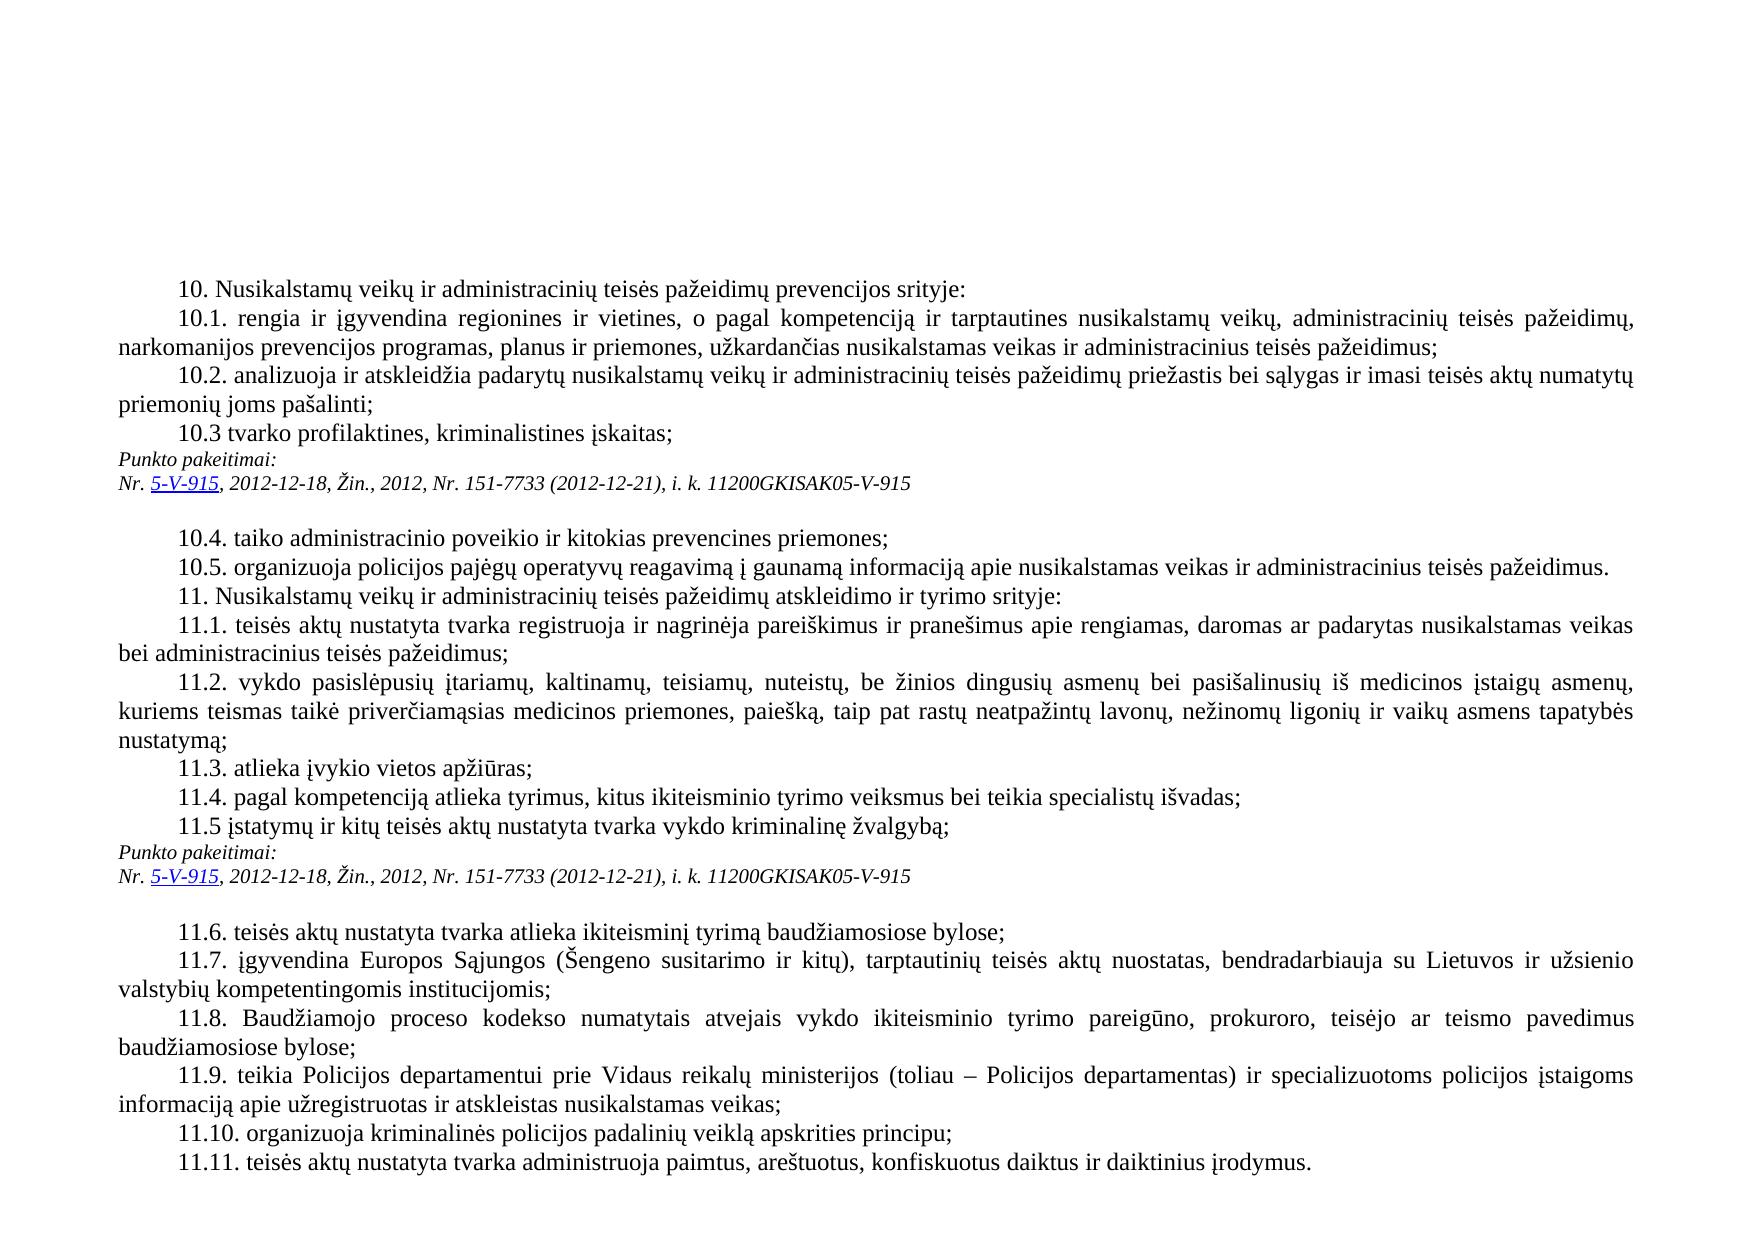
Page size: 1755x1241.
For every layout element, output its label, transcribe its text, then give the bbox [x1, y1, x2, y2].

text 11.10. organizuoja kriminalinės policijos padalinių veiklą apskrities principu; [118, 1118, 1636, 1147]
text 11.1. teisės aktų nustatyta tvarka registruoja ir nagrinėja pareiškimus ir pranešimus apie rengiamas, daromas ar padarytas nusikalstamas veikas bei administracinius teisės pažeidimus; [118, 610, 1636, 667]
text 11.3. atlieka įvykio vietos apžiūras; [118, 753, 1636, 782]
text 11.8. Baudžiamojo proceso kodekso numatytais atvejais vykdo ikiteisminio tyrimo pareigūno, prokuroro, teisėjo ar teismo pavedimus baudžiamosiose bylose; [118, 1003, 1636, 1060]
text 10. Nusikalstamų veikų ir administracinių teisės pažeidimų prevencijos srityje: [118, 274, 1636, 303]
text 11.2. vykdo pasislėpusių įtariamų, kaltinamų, teisiamų, nuteistų, be žinios dingusių asmenų bei pasišalinusių iš medicinos įstaigų asmenų, kuriems teismas taikė priverčiamąsias medicinos priemones, paiešką, taip pat rastų neatpažintų lavonų, nežinomų ligonių ir vaikų asmens tapatybės nustatymą; [118, 667, 1636, 753]
text 11.6. teisės aktų nustatyta tvarka atlieka ikiteisminį tyrimą baudžiamosiose bylose; [118, 917, 1636, 945]
text Punkto pakeitimai: [118, 840, 1636, 864]
text 11. Nusikalstamų veikų ir administracinių teisės pažeidimų atskleidimo ir tyrimo srityje: [118, 581, 1636, 610]
text 11.11. teisės aktų nustatyta tvarka administruoja paimtus, areštuotus, konfiskuotus daiktus ir daiktinius įrodymus. [118, 1147, 1636, 1175]
text 11.7. įgyvendina Europos Sąjungos (Šengeno susitarimo ir kitų), tarptautinių teisės aktų nuostatas, bendradarbiauja su Lietuvos ir užsienio valstybių kompetentingomis institucijomis; [118, 945, 1636, 1003]
text Punkto pakeitimai: [118, 447, 1636, 471]
text 10.3 tvarko profilaktines, kriminalistines įskaitas; [118, 418, 1636, 447]
text 11.4. pagal kompetenciją atlieka tyrimus, kitus ikiteisminio tyrimo veiksmus bei teikia specialistų išvadas; [118, 782, 1636, 811]
text 10.4. taiko administracinio poveikio ir kitokias prevencines priemones; [118, 523, 1636, 552]
text 10.5. organizuoja policijos pajėgų operatyvų reagavimą į gaunamą informaciją apie nusikalstamas veikas ir administracinius teisės pažeidimus. [118, 552, 1636, 581]
text Nr. 5-V-915, 2012-12-18, Žin., 2012, Nr. 151-7733 (2012-12-21), i. k. 11200GKISAK05-V-915 [118, 471, 1636, 495]
text 10.1. rengia ir įgyvendina regionines ir vietines, o pagal kompetenciją ir tarptautines nusikalstamų veikų, administracinių teisės pažeidimų, narkomanijos prevencijos programas, planus ir priemones, užkardančias nusikalstamas veikas ir administracinius teisės pažeidimus; [118, 303, 1636, 360]
text 11.5 įstatymų ir kitų teisės aktų nustatyta tvarka vykdo kriminalinę žvalgybą; [118, 811, 1636, 840]
text 10.2. analizuoja ir atskleidžia padarytų nusikalstamų veikų ir administracinių teisės pažeidimų priežastis bei sąlygas ir imasi teisės aktų numatytų priemonių joms pašalinti; [118, 360, 1636, 418]
text Nr. 5-V-915, 2012-12-18, Žin., 2012, Nr. 151-7733 (2012-12-21), i. k. 11200GKISAK05-V-915 [118, 864, 1636, 888]
text 11.9. teikia Policijos departamentui prie Vidaus reikalų ministerijos (toliau – Policijos departamentas) ir specializuotoms policijos įstaigoms informaciją apie užregistruotas ir atskleistas nusikalstamas veikas; [118, 1060, 1636, 1118]
